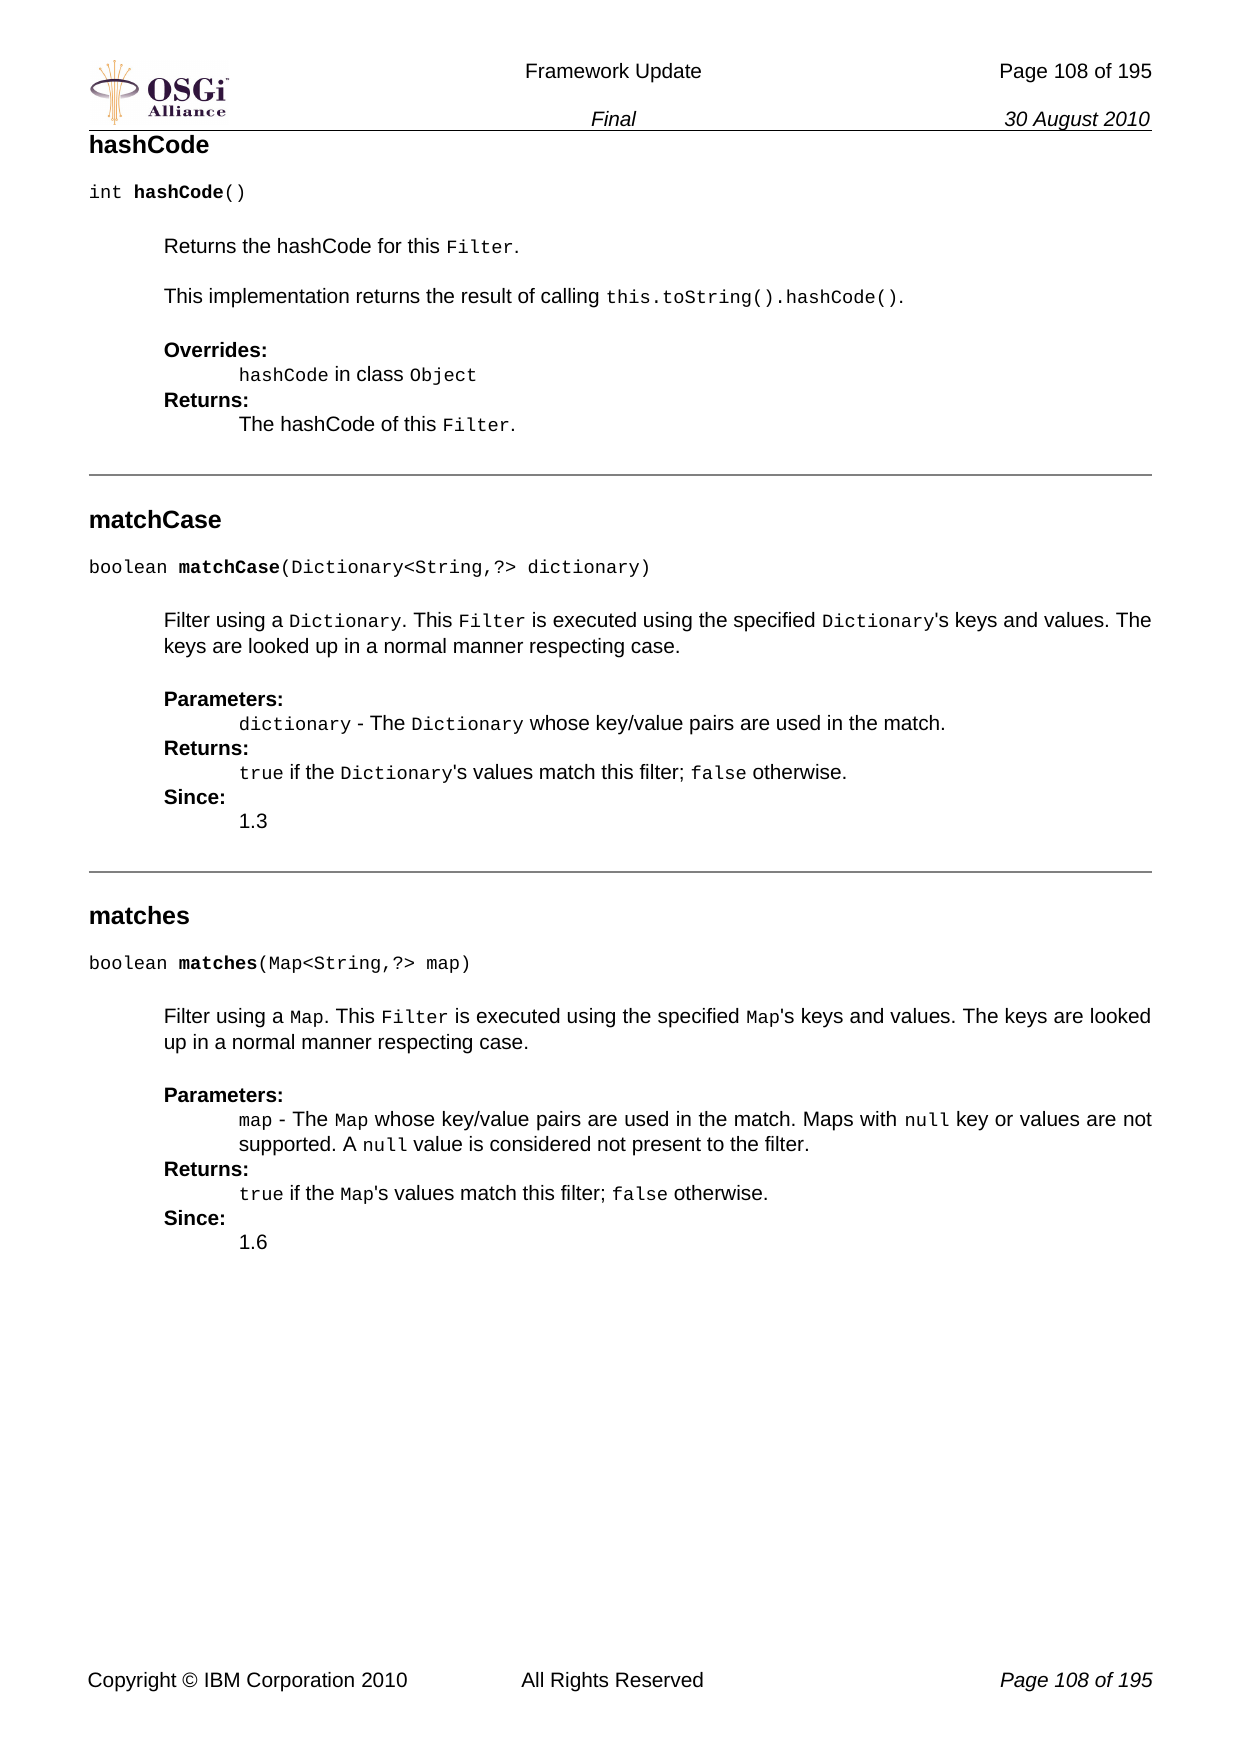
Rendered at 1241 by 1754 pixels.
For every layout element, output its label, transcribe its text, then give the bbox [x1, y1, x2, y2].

text Returns the hashCode for this Filter. [163, 234, 1152, 259]
text Parameters: [163, 1083, 1152, 1107]
text boolean matches(Map<String,?> map) [88, 954, 1152, 975]
text Filter using a Map. This Filter is executed using the specified Map's keys and values. The keys are looked up in a normal manner respecting case. [163, 1004, 1152, 1053]
text Returns: [163, 1157, 1152, 1181]
text 1.3 [238, 809, 1152, 833]
text hashCode in class Object [238, 362, 1152, 387]
text Parameters: [163, 687, 1152, 711]
text Overrides: [163, 338, 1152, 362]
text The hashCode of this Filter. [238, 411, 1152, 437]
picture [90, 60, 230, 125]
text int hashCode() [88, 183, 1152, 204]
subtitle hashCode [88, 130, 1152, 159]
text true if the Map's values match this filter; false otherwise. [238, 1181, 1152, 1206]
text Since: [163, 1206, 1152, 1230]
text dictionary - The Dictionary whose key/value pairs are used in the match. [238, 711, 1152, 736]
text Filter using a Dictionary. This Filter is executed using the specified Dictionary's keys and values. The keys are looked up in a normal manner respecting case. [163, 608, 1152, 657]
text Returns: [163, 387, 1152, 411]
text true if the Dictionary's values match this filter; false otherwise. [238, 760, 1152, 785]
subtitle matchCase [88, 505, 1152, 534]
text map - The Map whose key/value pairs are used in the match. Maps with null key or values are not supported. A null value is considered not present to the filter. [238, 1107, 1152, 1157]
text Since: [163, 785, 1152, 809]
text This implementation returns the result of calling this.toString().hashCode(). [163, 284, 1152, 309]
text 1.6 [238, 1230, 1152, 1254]
subtitle matches [88, 901, 1152, 930]
text boolean matchCase(Dictionary<String,?> dictionary) [88, 558, 1152, 579]
text Returns: [163, 736, 1152, 760]
